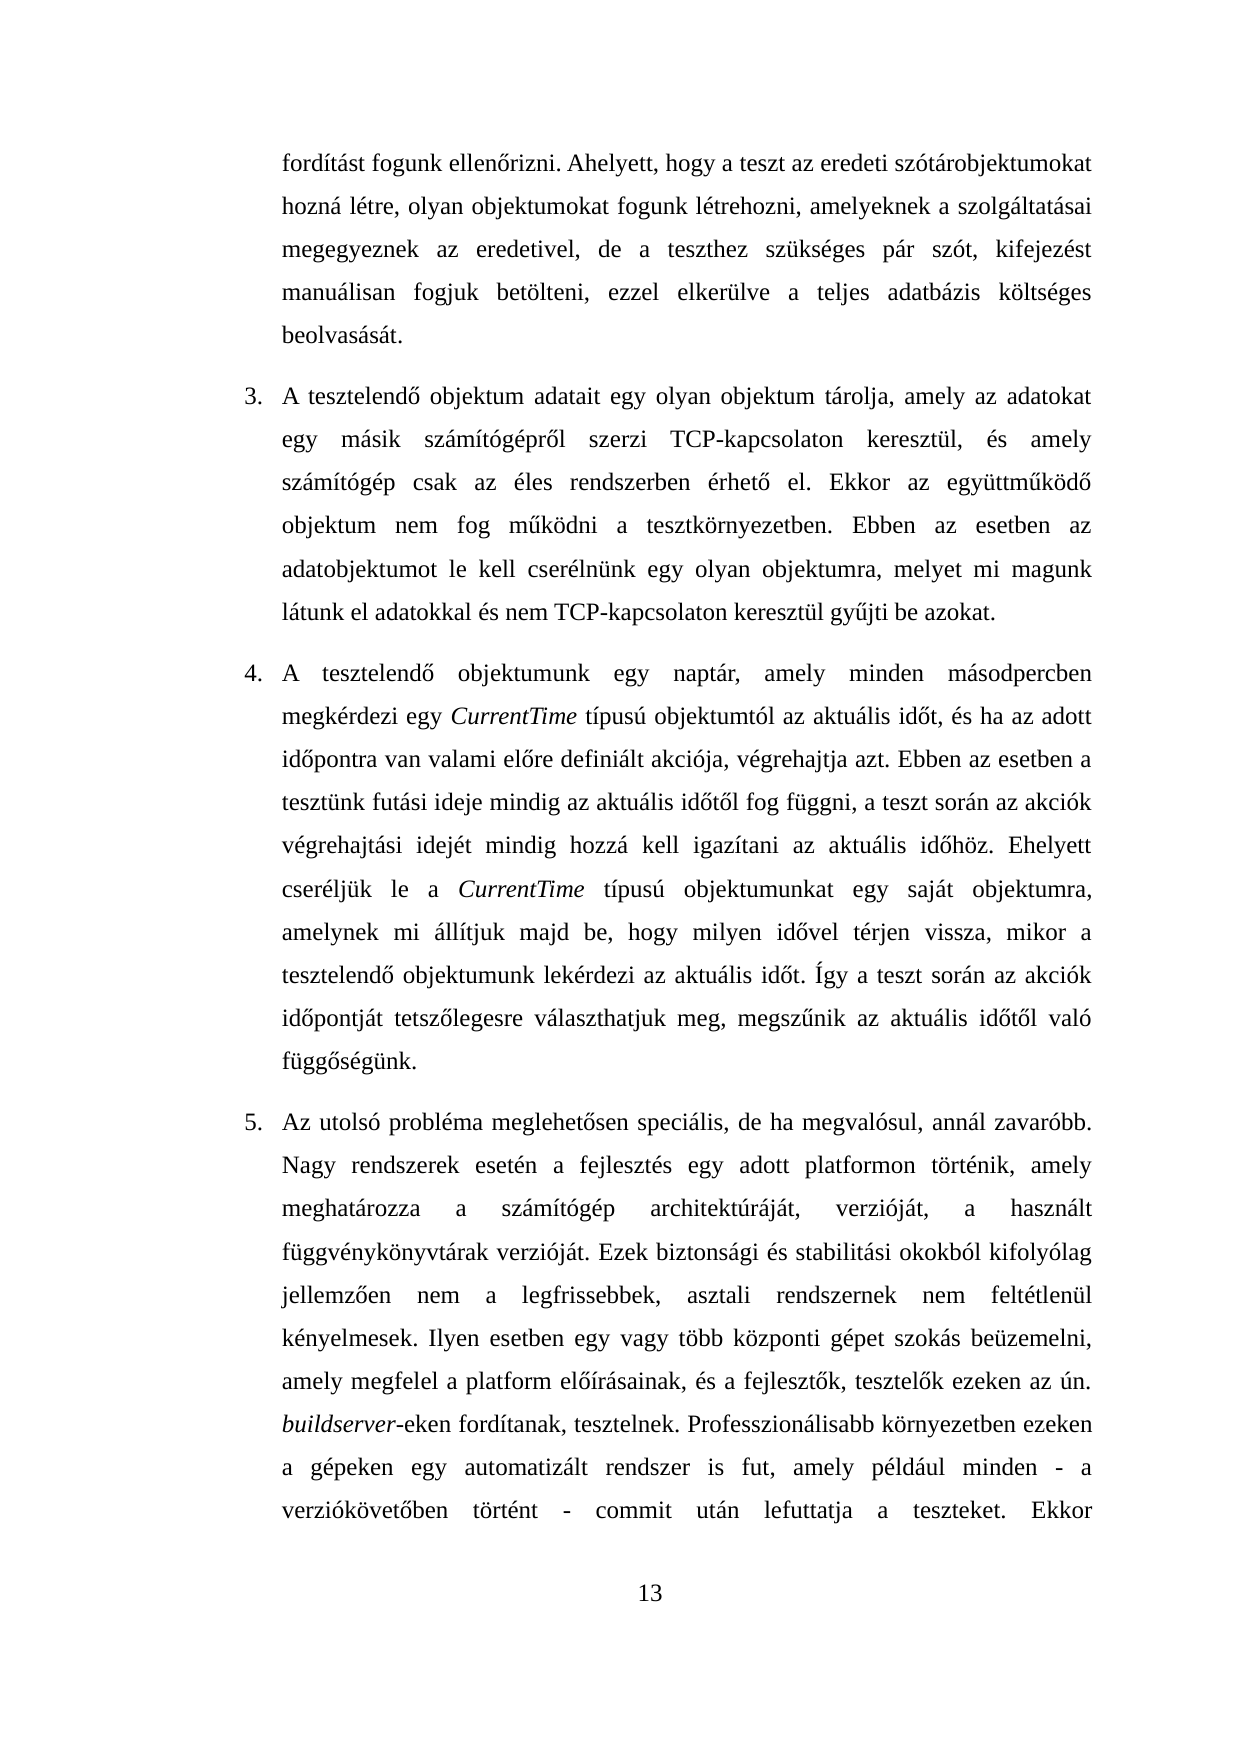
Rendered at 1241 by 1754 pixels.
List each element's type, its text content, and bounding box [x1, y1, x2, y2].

list fordítást fogunk ellenőrizni. Ahelyett, hogy a teszt az eredeti szótárobjektumokat hozná létre, olyan objektumokat fogunk létrehozni, amelyeknek a szolgáltatásai megegyeznek az eredetivel, de a teszthez szükséges pár szót, kifejezést manuálisan fogjuk betölteni, ezzel elkerülve a teljes adatbázis költséges beolvasását. [244, 148, 1093, 349]
list A tesztelendő objektum adatait egy olyan objektum tárolja, amely az adatokat egy másik számítógépről szerzi TCP-kapcsolaton keresztül, és amely számítógép csak az éles rendszerben érhető el. Ekkor az együttműködő objektum nem fog működni a tesztkörnyezetben. Ebben az esetben az adatobjektumot le kell cserélnünk egy olyan objektumra, melyet mi magunk látunk el adatokkal és nem TCP-kapcsolaton keresztül gyűjti be azokat. [244, 381, 1093, 626]
list Az utolsó probléma meglehetősen speciális, de ha megvalósul, annál zavaróbb. Nagy rendszerek esetén a fejlesztés egy adott platformon történik, amely meghatározza a számítógép architektúráját, verzióját, a használt függvénykönyvtárak verzióját. Ezek biztonsági és stabilitási okokból kifolyólag jellemzően nem a legfrissebbek, asztali rendszernek nem feltétlenül kényelmesek. Ilyen esetben egy vagy több központi gépet szokás beüzemelni, amely megfelel a platform előírásainak, és a fejlesztők, tesztelők ezeken az ún. buildserver-eken fordítanak, tesztelnek. Professzionálisabb környezetben ezeken a gépeken egy automatizált rendszer is fut, amely például minden - a verziókövetőben történt - commit után lefuttatja a teszteket. Ekkor [244, 1107, 1093, 1524]
list A tesztelendő objektumunk egy naptár, amely minden másodpercben megkérdezi egy CurrentTime típusú objektumtól az aktuális időt, és ha az adott időpontra van valami előre definiált akciója, végrehajtja azt. Ebben az esetben a tesztünk futási ideje mindig az aktuális időtől fog függni, a teszt során az akciók végrehajtási idejét mindig hozzá kell igazítani az aktuális időhöz. Ehelyett cseréljük le a CurrentTime típusú objektumunkat egy saját objektumra, amelynek mi állítjuk majd be, hogy milyen idővel térjen vissza, mikor a tesztelendő objektumunk lekérdezi az aktuális időt. Így a teszt során az akciók időpontját tetszőlegesre választhatjuk meg, megszűnik az aktuális időtől való függőségünk. [244, 658, 1093, 1075]
